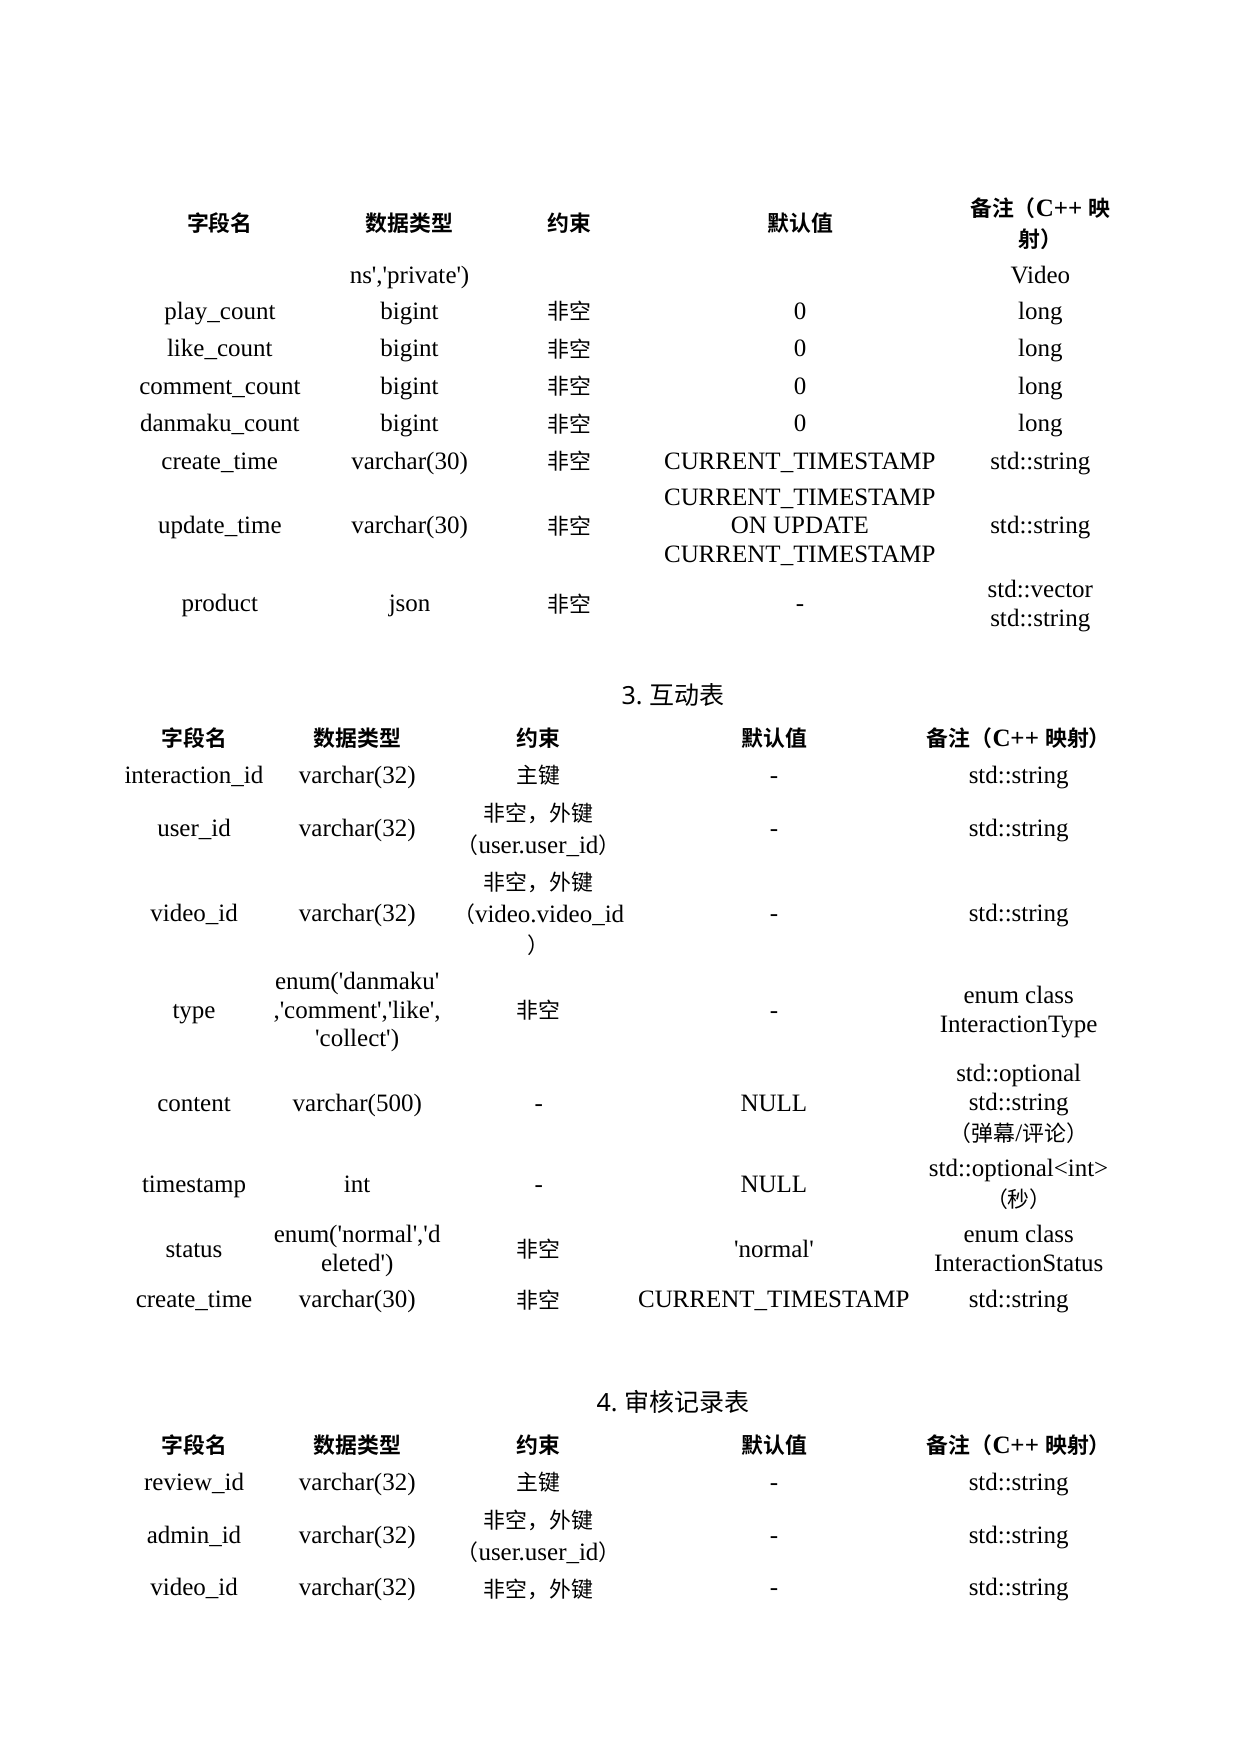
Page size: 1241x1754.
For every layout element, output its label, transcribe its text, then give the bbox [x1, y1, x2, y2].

table_cell CURRENT_TIMESTAMP ON UPDATE CURRENT_TIMESTAMP [641, 479, 958, 571]
table_header 数据类型 [321, 188, 498, 257]
table_header 字段名 [118, 188, 321, 257]
table_cell create_time [118, 441, 321, 479]
table_cell [118, 257, 321, 291]
table_cell - [633, 793, 915, 862]
table_cell - [641, 571, 958, 634]
table_header 备注（C++ 映射） [915, 1425, 1122, 1462]
table_cell 非空 [444, 1216, 632, 1280]
table_cell admin_id [118, 1500, 269, 1569]
table_cell 0 [641, 291, 958, 329]
table_cell std::string [958, 479, 1122, 571]
table_cell 非空 [498, 404, 641, 441]
table_cell [498, 257, 641, 291]
table_cell - [633, 862, 915, 963]
table_cell enum class InteractionType [915, 963, 1122, 1055]
table_cell status [118, 1216, 269, 1280]
table_cell product [118, 571, 321, 634]
table_cell 'normal' [633, 1216, 915, 1280]
table_cell NULL [633, 1150, 915, 1216]
table_cell bigint [321, 291, 498, 329]
table_cell 非空 [498, 441, 641, 479]
table_cell content [118, 1055, 269, 1150]
table_cell long [958, 329, 1122, 366]
table_cell enum('normal','deleted') [270, 1216, 444, 1280]
table_cell CURRENT_TIMESTAMP [633, 1280, 915, 1317]
table_cell std::optional<int>（秒） [915, 1150, 1122, 1216]
table_header 数据类型 [270, 1425, 444, 1462]
table_cell - [633, 1500, 915, 1569]
table_cell std::string [915, 1569, 1122, 1607]
table_cell std::string [915, 1500, 1122, 1569]
table_cell varchar(32) [270, 793, 444, 862]
table_cell - [444, 1055, 632, 1150]
table_cell 非空，外键（user.user_id） [444, 793, 632, 862]
table_cell interaction_id [118, 756, 269, 793]
table_cell - [633, 963, 915, 1055]
table_cell [641, 257, 958, 291]
table_cell int [270, 1150, 444, 1216]
table_cell 非空 [498, 479, 641, 571]
table_cell std::string [958, 441, 1122, 479]
table_cell varchar(32) [270, 1463, 444, 1500]
table_header 默认值 [641, 188, 958, 257]
table_header 约束 [444, 1425, 632, 1462]
table_cell varchar(32) [270, 862, 444, 963]
table_cell 0 [641, 329, 958, 366]
table_header 约束 [498, 188, 641, 257]
table_cell 非空 [498, 366, 641, 404]
table_cell 非空 [498, 329, 641, 366]
table_header 默认值 [633, 718, 915, 756]
table_cell varchar(30) [321, 441, 498, 479]
table_cell video_id [118, 1569, 269, 1607]
table_cell enum class InteractionStatus [915, 1216, 1122, 1280]
table_cell play_count [118, 291, 321, 329]
table_cell Video [958, 257, 1122, 291]
table_cell - [444, 1150, 632, 1216]
table_cell 非空 [444, 1280, 632, 1317]
table_cell like_count [118, 329, 321, 366]
table_cell 非空，外键 [444, 1569, 632, 1607]
table_header 字段名 [118, 718, 269, 756]
table_cell timestamp [118, 1150, 269, 1216]
table_cell varchar(32) [270, 1569, 444, 1607]
table_cell varchar(30) [270, 1280, 444, 1317]
table_cell video_id [118, 862, 269, 963]
table_cell create_time [118, 1280, 269, 1317]
table_cell 主键 [444, 756, 632, 793]
table_cell bigint [321, 366, 498, 404]
table_cell long [958, 404, 1122, 441]
subtitle 3. 互动表 [118, 676, 1122, 712]
subtitle 4. 审核记录表 [118, 1382, 1122, 1419]
table_cell - [633, 1569, 915, 1607]
table_cell bigint [321, 329, 498, 366]
table_cell varchar(500) [270, 1055, 444, 1150]
table_header 备注（C++ 映射） [915, 718, 1122, 756]
table_header 约束 [444, 718, 632, 756]
table_cell 0 [641, 366, 958, 404]
table_header 数据类型 [270, 718, 444, 756]
table_cell std::vector std::string [958, 571, 1122, 634]
table_cell varchar(32) [270, 756, 444, 793]
table_header 备注（C++ 映射） [958, 188, 1122, 257]
table_cell 主键 [444, 1463, 632, 1500]
table_cell review_id [118, 1463, 269, 1500]
table_cell std::string [915, 1463, 1122, 1500]
table_cell 非空 [498, 571, 641, 634]
table_header 默认值 [633, 1425, 915, 1462]
table_cell - [633, 1463, 915, 1500]
table_cell 非空，外键（video.video_id） [444, 862, 632, 963]
table_cell std::optional std::string （弹幕/评论） [915, 1055, 1122, 1150]
table_cell CURRENT_TIMESTAMP [641, 441, 958, 479]
table_cell 非空 [498, 291, 641, 329]
table_cell json [321, 571, 498, 634]
table_cell bigint [321, 404, 498, 441]
table_cell - [633, 756, 915, 793]
table_cell comment_count [118, 366, 321, 404]
table_cell std::string [915, 862, 1122, 963]
table_cell enum('danmaku','comment','like','collect') [270, 963, 444, 1055]
table_cell 非空，外键（user.user_id） [444, 1500, 632, 1569]
table_cell ns','private') [321, 257, 498, 291]
table_cell varchar(30) [321, 479, 498, 571]
table_cell varchar(32) [270, 1500, 444, 1569]
table_cell std::string [915, 756, 1122, 793]
table_cell type [118, 963, 269, 1055]
table_cell std::string [915, 1280, 1122, 1317]
table_cell NULL [633, 1055, 915, 1150]
table_cell 非空 [444, 963, 632, 1055]
table_cell long [958, 366, 1122, 404]
table_cell long [958, 291, 1122, 329]
table_cell std::string [915, 793, 1122, 862]
table_cell update_time [118, 479, 321, 571]
table_cell 0 [641, 404, 958, 441]
table_cell danmaku_count [118, 404, 321, 441]
table_cell user_id [118, 793, 269, 862]
table_header 字段名 [118, 1425, 269, 1462]
